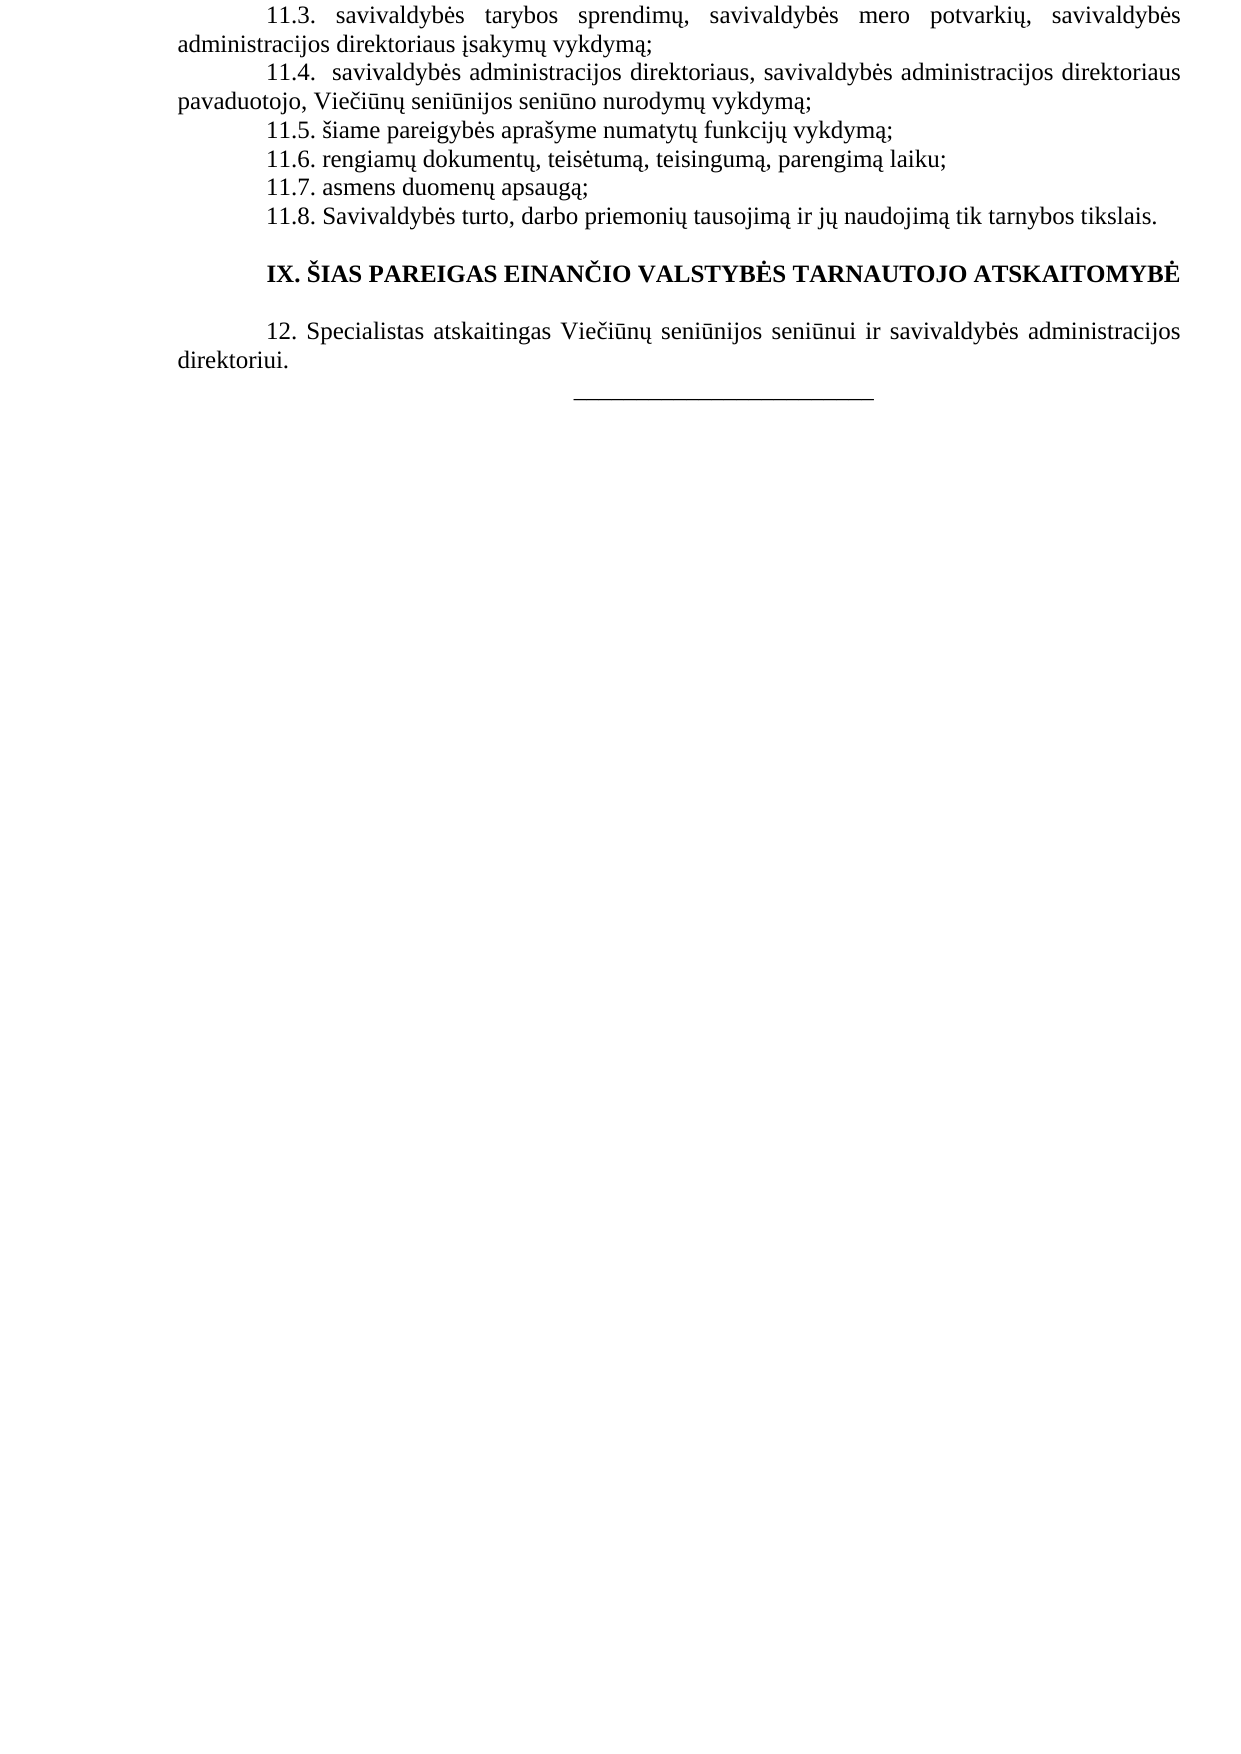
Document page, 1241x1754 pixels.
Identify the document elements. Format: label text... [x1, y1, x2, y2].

text IX. ŠIAS PAREIGAS EINANČIO VALSTYBĖS TARNAUTOJO ATSKAITOMYBĖ [177, 259, 1181, 287]
text 11.4. savivaldybės administracijos direktoriaus, savivaldybės administracijos direktoriaus pavaduotojo, Viečiūnų seniūnijos seniūno nurodymų vykdymą; [177, 57, 1181, 115]
text 11.6. rengiamų dokumentų, teisėtumą, teisingumą, parengimą laiku; [177, 144, 1181, 172]
text 12. Specialistas atskaitingas Viečiūnų seniūnijos seniūnui ir savivaldybės administracijos direktoriui. [177, 316, 1181, 374]
text 11.3. savivaldybės tarybos sprendimų, savivaldybės mero potvarkių, savivaldybės administracijos direktoriaus įsakymų vykdymą; [177, 0, 1181, 57]
text 11.7. asmens duomenų apsaugą; [177, 172, 1181, 201]
text 11.8. Savivaldybės turto, darbo priemonių tausojimą ir jų naudojimą tik tarnybos tikslais. [177, 201, 1181, 230]
text 11.5. šiame pareigybės aprašyme numatytų funkcijų vykdymą; [177, 115, 1181, 144]
text ________________________ [177, 374, 1181, 402]
